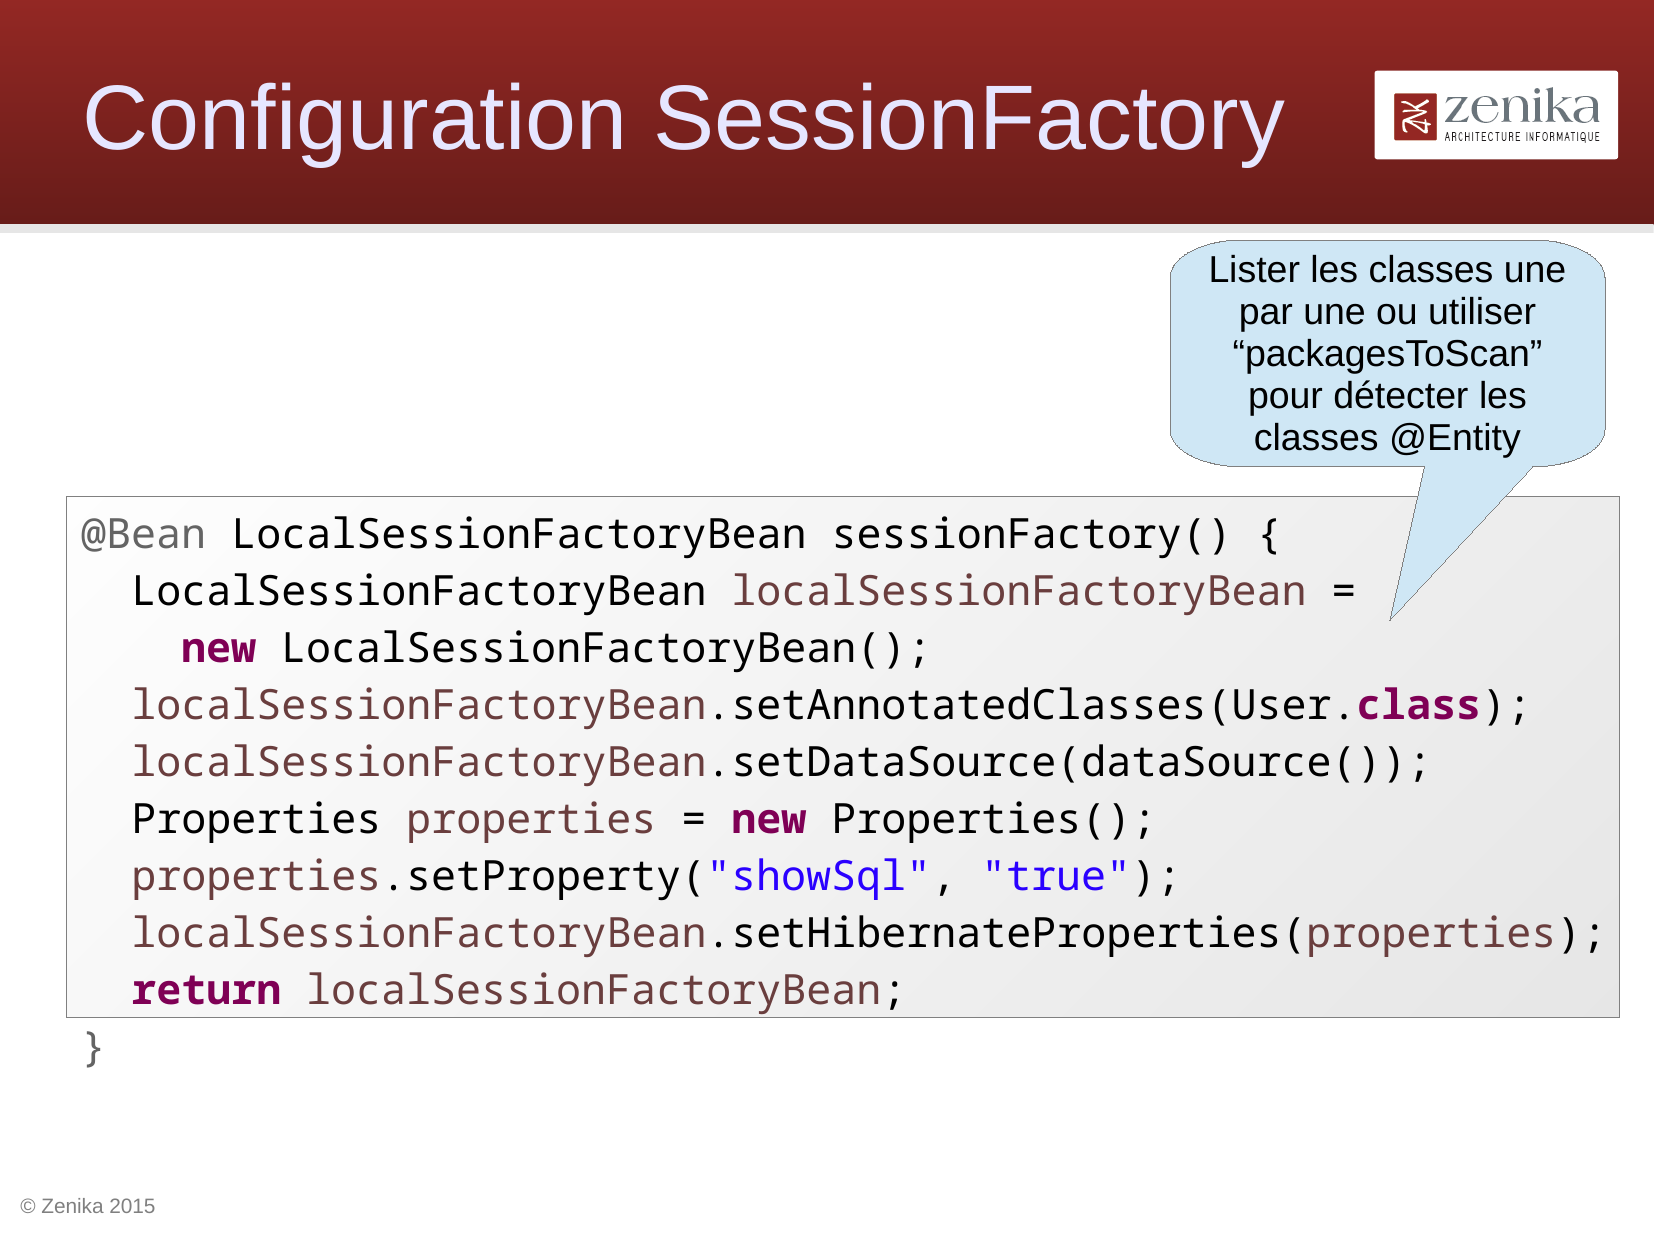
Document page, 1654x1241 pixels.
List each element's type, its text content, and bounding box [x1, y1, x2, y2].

text_box Lister les classes une par une ou utiliser “packagesToScan” pour détecter les classes @Entity [1170, 240, 1606, 621]
text_box @Bean LocalSessionFactoryBean sessionFactory() { LocalSessionFactoryBean localSessionFactoryBean = new LocalSessionFactoryBean(); localSessionFactoryBean.setAnnotatedClasses(User.class); localSessionFactoryBean.setDataSource(dataSource()); Properties properties = new Properties(); properties.setProperty("showSql", "true"); localSessionFactoryBean.setHibernateProperties(properties); return localSessionFactoryBean; } [66, 496, 1620, 1018]
picture [1571, 82, 1600, 149]
title Configuration SessionFactory [82, 13, 1571, 222]
